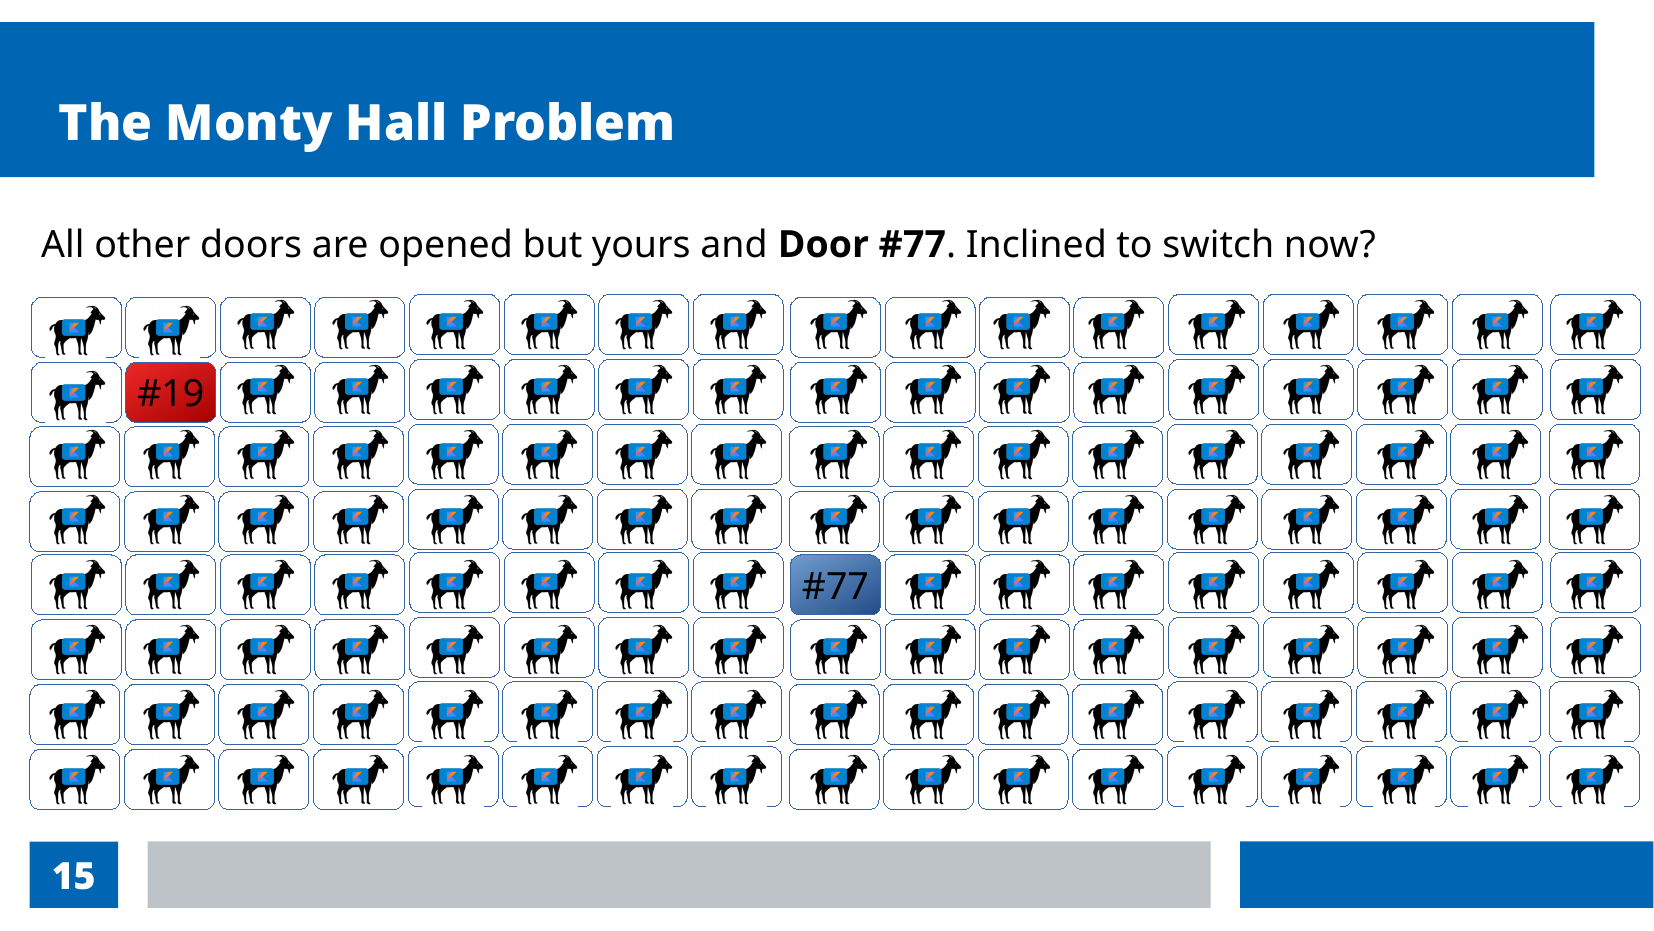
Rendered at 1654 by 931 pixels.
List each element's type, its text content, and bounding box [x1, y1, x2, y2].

picture [1373, 558, 1435, 612]
picture [1184, 298, 1246, 353]
picture [1562, 623, 1624, 677]
picture [1562, 298, 1624, 353]
picture [1084, 688, 1145, 742]
picture [517, 688, 578, 742]
picture [901, 688, 962, 742]
picture [1373, 688, 1435, 742]
picture [328, 493, 389, 547]
picture [1468, 558, 1529, 612]
picture [1279, 428, 1340, 482]
picture [706, 688, 767, 742]
picture [901, 363, 962, 417]
picture [806, 688, 868, 742]
text_box #77 [790, 554, 881, 615]
picture [1373, 493, 1435, 547]
picture [611, 623, 673, 677]
picture [1184, 428, 1246, 482]
picture [1373, 753, 1435, 807]
picture [1562, 428, 1624, 482]
picture [139, 688, 200, 742]
picture [517, 298, 578, 352]
picture [611, 428, 673, 482]
picture [233, 363, 295, 417]
picture [611, 753, 673, 807]
picture [1562, 493, 1624, 547]
text_box #19 [125, 362, 216, 423]
picture [1279, 298, 1340, 353]
picture [806, 753, 868, 807]
picture [706, 558, 767, 612]
picture [1373, 298, 1435, 353]
picture [233, 298, 295, 352]
picture [611, 493, 673, 547]
text_box All other doors are opened but yours and Door #77. Inclined to switch now? [26, 210, 1522, 269]
picture [806, 298, 868, 352]
picture [1184, 558, 1246, 612]
picture [989, 298, 1051, 353]
picture [1279, 623, 1340, 677]
picture [1468, 753, 1529, 807]
picture [706, 753, 767, 807]
picture [901, 493, 962, 547]
picture [989, 558, 1051, 612]
picture [1184, 493, 1246, 547]
picture [1279, 688, 1340, 742]
picture [1084, 298, 1145, 353]
picture [1373, 428, 1435, 482]
picture [901, 558, 962, 612]
picture [328, 363, 389, 417]
title The Monty Hall Problem [59, 44, 1595, 156]
picture [45, 428, 106, 482]
picture [517, 363, 578, 417]
picture [517, 428, 578, 482]
picture [611, 558, 673, 612]
picture [1562, 363, 1624, 417]
picture [233, 493, 295, 547]
picture [1084, 623, 1145, 677]
picture [1279, 753, 1340, 807]
picture [45, 369, 106, 423]
picture [1279, 558, 1340, 612]
picture [45, 493, 106, 547]
picture [328, 688, 389, 742]
picture [1279, 493, 1340, 547]
picture [611, 298, 673, 352]
picture [989, 623, 1051, 677]
picture [1468, 688, 1529, 742]
picture [901, 298, 962, 353]
picture [45, 558, 106, 612]
picture [233, 753, 295, 807]
picture [1184, 623, 1246, 677]
picture [989, 363, 1051, 417]
picture [806, 428, 868, 482]
picture [328, 298, 389, 352]
picture [328, 428, 389, 482]
picture [1084, 363, 1145, 417]
picture [422, 428, 484, 482]
picture [1184, 688, 1246, 742]
picture [1373, 363, 1435, 417]
picture [706, 298, 767, 352]
picture [422, 623, 484, 677]
picture [1084, 493, 1145, 547]
picture [1562, 558, 1624, 612]
picture [1084, 428, 1145, 482]
picture [1468, 298, 1529, 353]
picture [139, 428, 200, 482]
picture [328, 558, 389, 612]
picture [901, 623, 962, 677]
picture [517, 753, 578, 807]
picture [1468, 623, 1529, 677]
picture [806, 363, 868, 417]
picture [45, 753, 106, 807]
picture [517, 493, 578, 547]
picture [989, 428, 1051, 482]
picture [1468, 428, 1529, 482]
picture [806, 623, 868, 677]
picture [517, 623, 578, 677]
picture [233, 428, 295, 482]
picture [139, 558, 200, 612]
picture [806, 493, 868, 547]
picture [706, 623, 767, 677]
picture [989, 688, 1051, 742]
picture [1084, 753, 1145, 807]
picture [328, 623, 389, 677]
picture [422, 363, 484, 417]
picture [611, 363, 673, 417]
picture [1279, 363, 1340, 417]
picture [1184, 753, 1246, 807]
picture [422, 688, 484, 742]
picture [1184, 363, 1246, 417]
picture [233, 623, 295, 677]
picture [233, 558, 295, 612]
picture [422, 493, 484, 547]
picture [706, 363, 767, 417]
picture [1562, 688, 1624, 742]
picture [45, 304, 106, 358]
picture [901, 428, 962, 482]
picture [517, 558, 578, 612]
picture [328, 753, 389, 807]
picture [139, 304, 200, 358]
picture [139, 753, 200, 807]
picture [139, 623, 200, 677]
picture [706, 493, 767, 547]
picture [989, 753, 1051, 807]
picture [1373, 623, 1435, 677]
picture [139, 493, 200, 547]
picture [989, 493, 1051, 547]
picture [422, 298, 484, 352]
picture [422, 753, 484, 807]
picture [1084, 558, 1145, 612]
picture [611, 688, 673, 742]
picture [45, 688, 106, 742]
picture [45, 623, 106, 677]
picture [706, 428, 767, 482]
picture [233, 688, 295, 742]
picture [422, 558, 484, 612]
picture [901, 753, 962, 807]
picture [1468, 363, 1529, 417]
picture [1562, 753, 1624, 807]
picture [1468, 493, 1529, 547]
